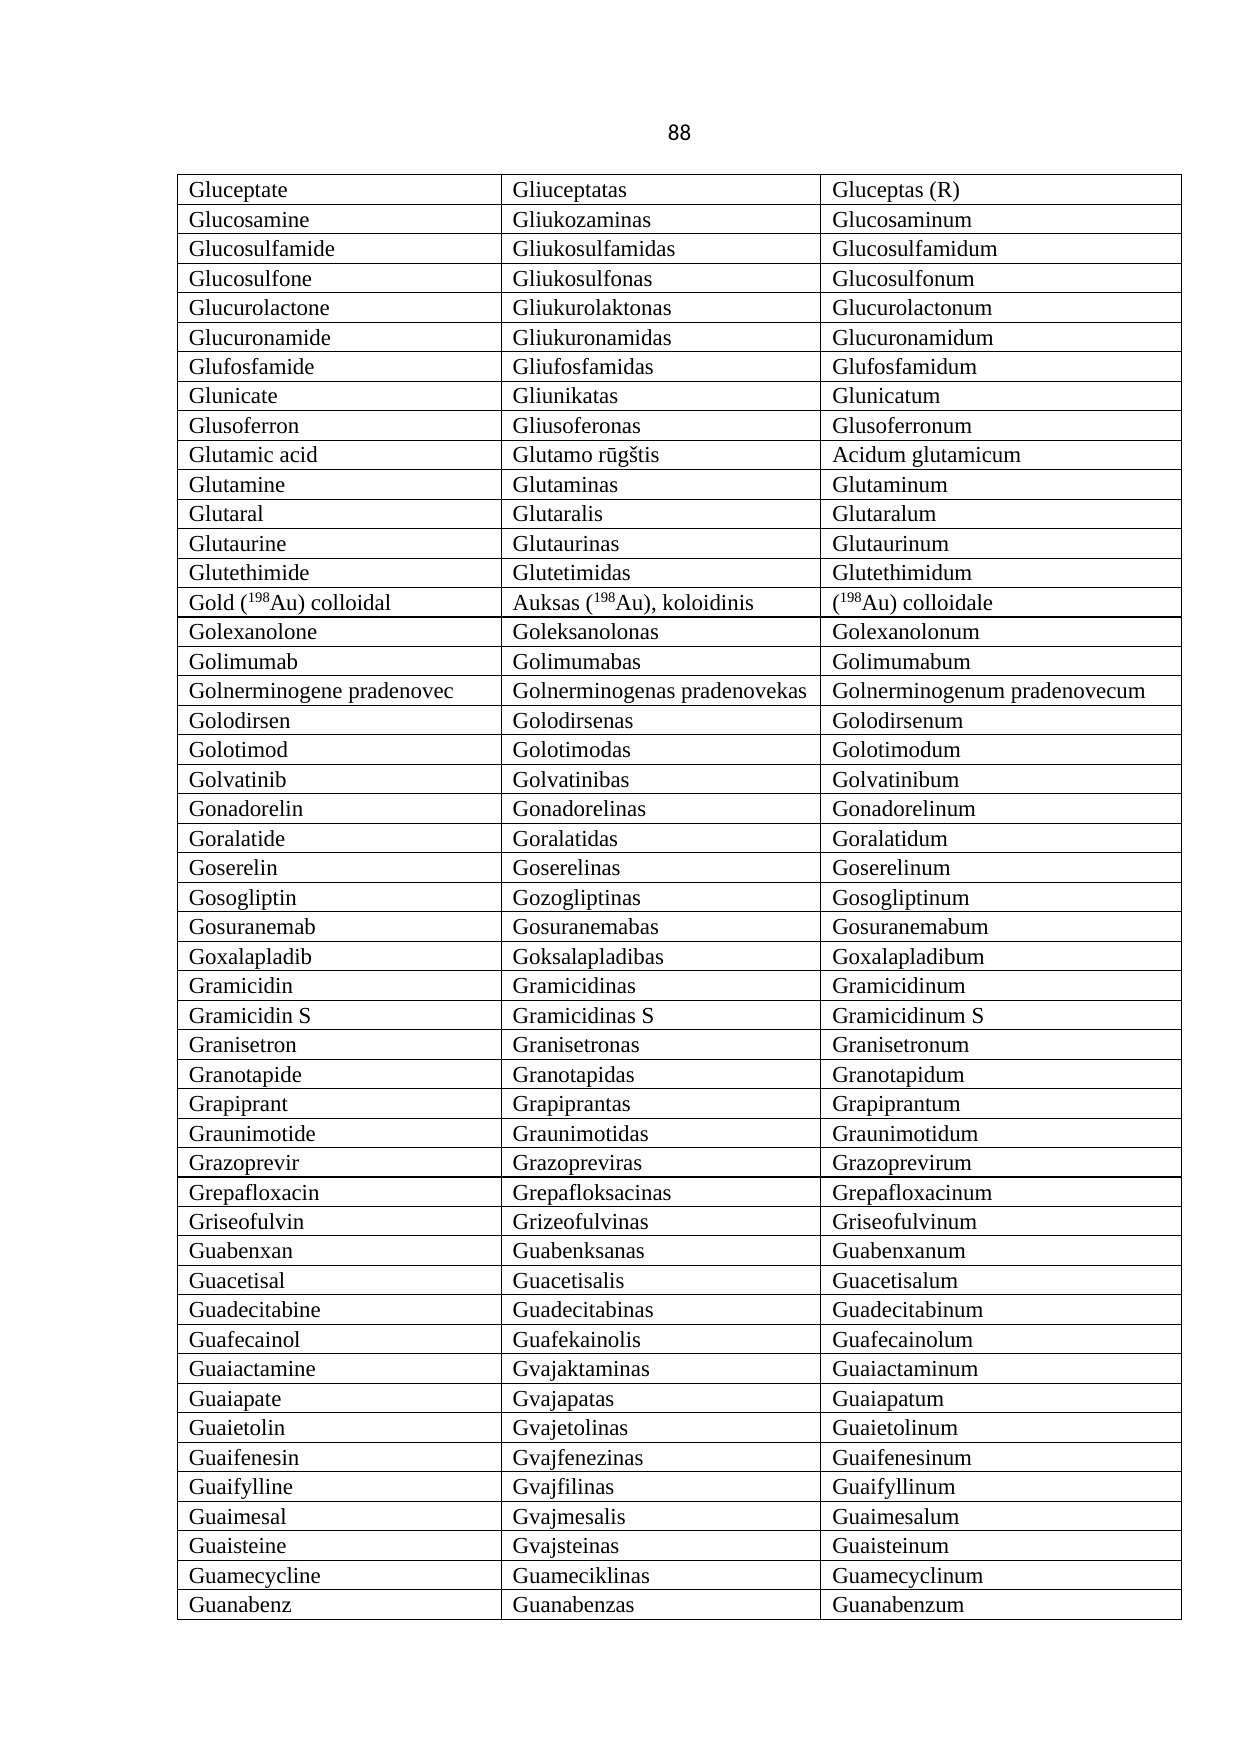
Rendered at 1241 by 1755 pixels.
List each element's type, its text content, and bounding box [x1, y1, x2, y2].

table_cell Goxalapladib [178, 942, 501, 970]
table_cell Gramicidinas S [502, 1001, 820, 1029]
table_cell Guamecycline [178, 1561, 501, 1589]
table_cell Auksas (198Au), koloidinis [502, 588, 820, 616]
table_cell Griseofulvinum [821, 1207, 1181, 1235]
table_cell Golotimod [178, 735, 501, 764]
table_cell Goxalapladibum [821, 942, 1181, 970]
table_cell Guanabenz [178, 1590, 501, 1619]
table_cell Glutaral [178, 500, 501, 528]
table_cell Glucosulfamidum [821, 234, 1181, 263]
table_cell Graunimotidum [821, 1119, 1181, 1147]
table_cell Glufosfamide [178, 352, 501, 381]
table_cell Glutamo rūgštis [502, 441, 820, 469]
table_cell Gramicidinum [821, 971, 1181, 999]
table_cell Guaifenesin [178, 1443, 501, 1471]
table_cell Gvajetolinas [502, 1413, 820, 1442]
table_cell Glucosulfamide [178, 234, 501, 263]
table_cell Golimumabas [502, 647, 820, 675]
table_cell Golvatinib [178, 765, 501, 793]
table_cell Glutethimidum [821, 559, 1181, 587]
table_cell Golnerminogenum pradenovecum [821, 676, 1181, 705]
table_cell Golimumabum [821, 647, 1181, 675]
table_cell Guafecainolum [821, 1325, 1181, 1353]
table_cell Gosuranemabas [502, 912, 820, 941]
table_cell Granotapidum [821, 1060, 1181, 1088]
table_cell Glutethimide [178, 559, 501, 587]
table_cell Guaiapate [178, 1384, 501, 1412]
table_cell Goserelin [178, 853, 501, 882]
table_cell Golodirsenas [502, 706, 820, 734]
table_cell Guaimesal [178, 1502, 501, 1530]
table_cell Gosuranemabum [821, 912, 1181, 941]
table_cell Guaisteine [178, 1531, 501, 1560]
table_cell Golodirsenum [821, 706, 1181, 734]
table_cell Glusoferron [178, 411, 501, 439]
table_cell Goralatidas [502, 824, 820, 852]
table_cell Gliuceptatas [502, 175, 820, 204]
table_cell Granotapidas [502, 1060, 820, 1088]
table_cell Granisetronum [821, 1030, 1181, 1058]
table_cell Glusoferronum [821, 411, 1181, 439]
table_cell Glutaurine [178, 529, 501, 557]
table_cell Graunimotidas [502, 1119, 820, 1147]
table_cell Guacetisal [178, 1266, 501, 1294]
table_cell Glutaurinas [502, 529, 820, 557]
table_cell Gluceptas (R) [821, 175, 1181, 204]
table_cell Guaiapatum [821, 1384, 1181, 1412]
table_cell Glutetimidas [502, 559, 820, 587]
table_cell Granisetron [178, 1030, 501, 1058]
table_cell Guadecitabine [178, 1295, 501, 1324]
table_cell Grapiprantas [502, 1089, 820, 1117]
table_cell Guaimesalum [821, 1502, 1181, 1530]
table_cell Glucosulfonum [821, 264, 1181, 292]
table_cell (198Au) colloidale [821, 588, 1181, 616]
table_cell Glucurolactonum [821, 293, 1181, 322]
table_cell Gramicidinas [502, 971, 820, 999]
table_cell Guaietolin [178, 1413, 501, 1442]
table_cell Granisetronas [502, 1030, 820, 1058]
table_cell Golodirsen [178, 706, 501, 734]
table_cell Golimumab [178, 647, 501, 675]
table_cell Glunicate [178, 382, 501, 410]
table_cell Grazopreviras [502, 1148, 820, 1176]
table_cell Glutaralis [502, 500, 820, 528]
table_cell Guaietolinum [821, 1413, 1181, 1442]
table_cell Goleksanolonas [502, 618, 820, 646]
table_cell Glutaminum [821, 470, 1181, 498]
table_cell Gold (198Au) colloidal [178, 588, 501, 616]
table_cell Glucuronamide [178, 323, 501, 351]
table_cell Granotapide [178, 1060, 501, 1088]
table_cell Acidum glutamicum [821, 441, 1181, 469]
table_cell Goksalapladibas [502, 942, 820, 970]
table_cell Gozogliptinas [502, 883, 820, 911]
table_cell Gliukosulfonas [502, 264, 820, 292]
table_cell Glucosamine [178, 205, 501, 233]
table_cell Guacetisalum [821, 1266, 1181, 1294]
table_cell Guanabenzas [502, 1590, 820, 1619]
table_cell Guaifylline [178, 1472, 501, 1501]
table_cell Glunicatum [821, 382, 1181, 410]
table_cell Glucosaminum [821, 205, 1181, 233]
table_cell Glutaralum [821, 500, 1181, 528]
table_cell Golotimodum [821, 735, 1181, 764]
table_cell Guafecainol [178, 1325, 501, 1353]
table_cell Gliusoferonas [502, 411, 820, 439]
table_cell Guamecyclinum [821, 1561, 1181, 1589]
table_cell Gvajmesalis [502, 1502, 820, 1530]
table_cell Grepafloxacin [178, 1178, 501, 1206]
table_cell Glucuronamidum [821, 323, 1181, 351]
table_cell Gliufosfamidas [502, 352, 820, 381]
table_cell Gliukozaminas [502, 205, 820, 233]
table_cell Gramicidinum S [821, 1001, 1181, 1029]
table_cell Gliunikatas [502, 382, 820, 410]
table_cell Grazoprevirum [821, 1148, 1181, 1176]
table_cell Graunimotide [178, 1119, 501, 1147]
table_cell Goralatide [178, 824, 501, 852]
table_cell Gliukosulfamidas [502, 234, 820, 263]
table_cell Goserelinum [821, 853, 1181, 882]
table_cell Guaiactaminum [821, 1354, 1181, 1383]
table_cell Gosogliptin [178, 883, 501, 911]
table_cell Guabenksanas [502, 1236, 820, 1265]
table_cell Glutamine [178, 470, 501, 498]
table_cell Grepafloksacinas [502, 1178, 820, 1206]
table_cell Guaifenesinum [821, 1443, 1181, 1471]
table_cell Guadecitabinum [821, 1295, 1181, 1324]
table_cell Gliukuronamidas [502, 323, 820, 351]
table_cell Golotimodas [502, 735, 820, 764]
table_cell Gonadorelinum [821, 794, 1181, 823]
table_cell Glucurolactone [178, 293, 501, 322]
table_cell Gluceptate [178, 175, 501, 204]
table_cell Guabenxan [178, 1236, 501, 1265]
table_cell Grapiprantum [821, 1089, 1181, 1117]
table_cell Guaiactamine [178, 1354, 501, 1383]
table_cell Gliukurolaktonas [502, 293, 820, 322]
table_cell Glucosulfone [178, 264, 501, 292]
table_cell Golnerminogene pradenovec [178, 676, 501, 705]
table_cell Grizeofulvinas [502, 1207, 820, 1235]
table_cell Guaisteinum [821, 1531, 1181, 1560]
table_cell Guadecitabinas [502, 1295, 820, 1324]
table_cell Gvajfenezinas [502, 1443, 820, 1471]
table_cell Goserelinas [502, 853, 820, 882]
table_cell Gvajsteinas [502, 1531, 820, 1560]
table_cell Gonadorelinas [502, 794, 820, 823]
table_cell Gosogliptinum [821, 883, 1181, 911]
table_cell Gonadorelin [178, 794, 501, 823]
table_cell Glufosfamidum [821, 352, 1181, 381]
table_cell Glutaminas [502, 470, 820, 498]
table_cell Golnerminogenas pradenovekas [502, 676, 820, 705]
table_cell Glutaurinum [821, 529, 1181, 557]
table_cell Goralatidum [821, 824, 1181, 852]
table_cell Gvajapatas [502, 1384, 820, 1412]
table_cell Gvajaktaminas [502, 1354, 820, 1383]
table_cell Golexanolonum [821, 618, 1181, 646]
table_cell Guafekainolis [502, 1325, 820, 1353]
table_cell Gramicidin [178, 971, 501, 999]
table_cell Guabenxanum [821, 1236, 1181, 1265]
table_cell Grepafloxacinum [821, 1178, 1181, 1206]
table_cell Gvajfilinas [502, 1472, 820, 1501]
table_cell Gramicidin S [178, 1001, 501, 1029]
table_cell Guacetisalis [502, 1266, 820, 1294]
table_cell Glutamic acid [178, 441, 501, 469]
table_cell Gosuranemab [178, 912, 501, 941]
table_cell Guameciklinas [502, 1561, 820, 1589]
table_cell Guanabenzum [821, 1590, 1181, 1619]
table_cell Guaifyllinum [821, 1472, 1181, 1501]
table_cell Grapiprant [178, 1089, 501, 1117]
table_cell Golvatinibas [502, 765, 820, 793]
table_cell Grazoprevir [178, 1148, 501, 1176]
table_cell Golvatinibum [821, 765, 1181, 793]
table_cell Griseofulvin [178, 1207, 501, 1235]
table_cell Golexanolone [178, 618, 501, 646]
